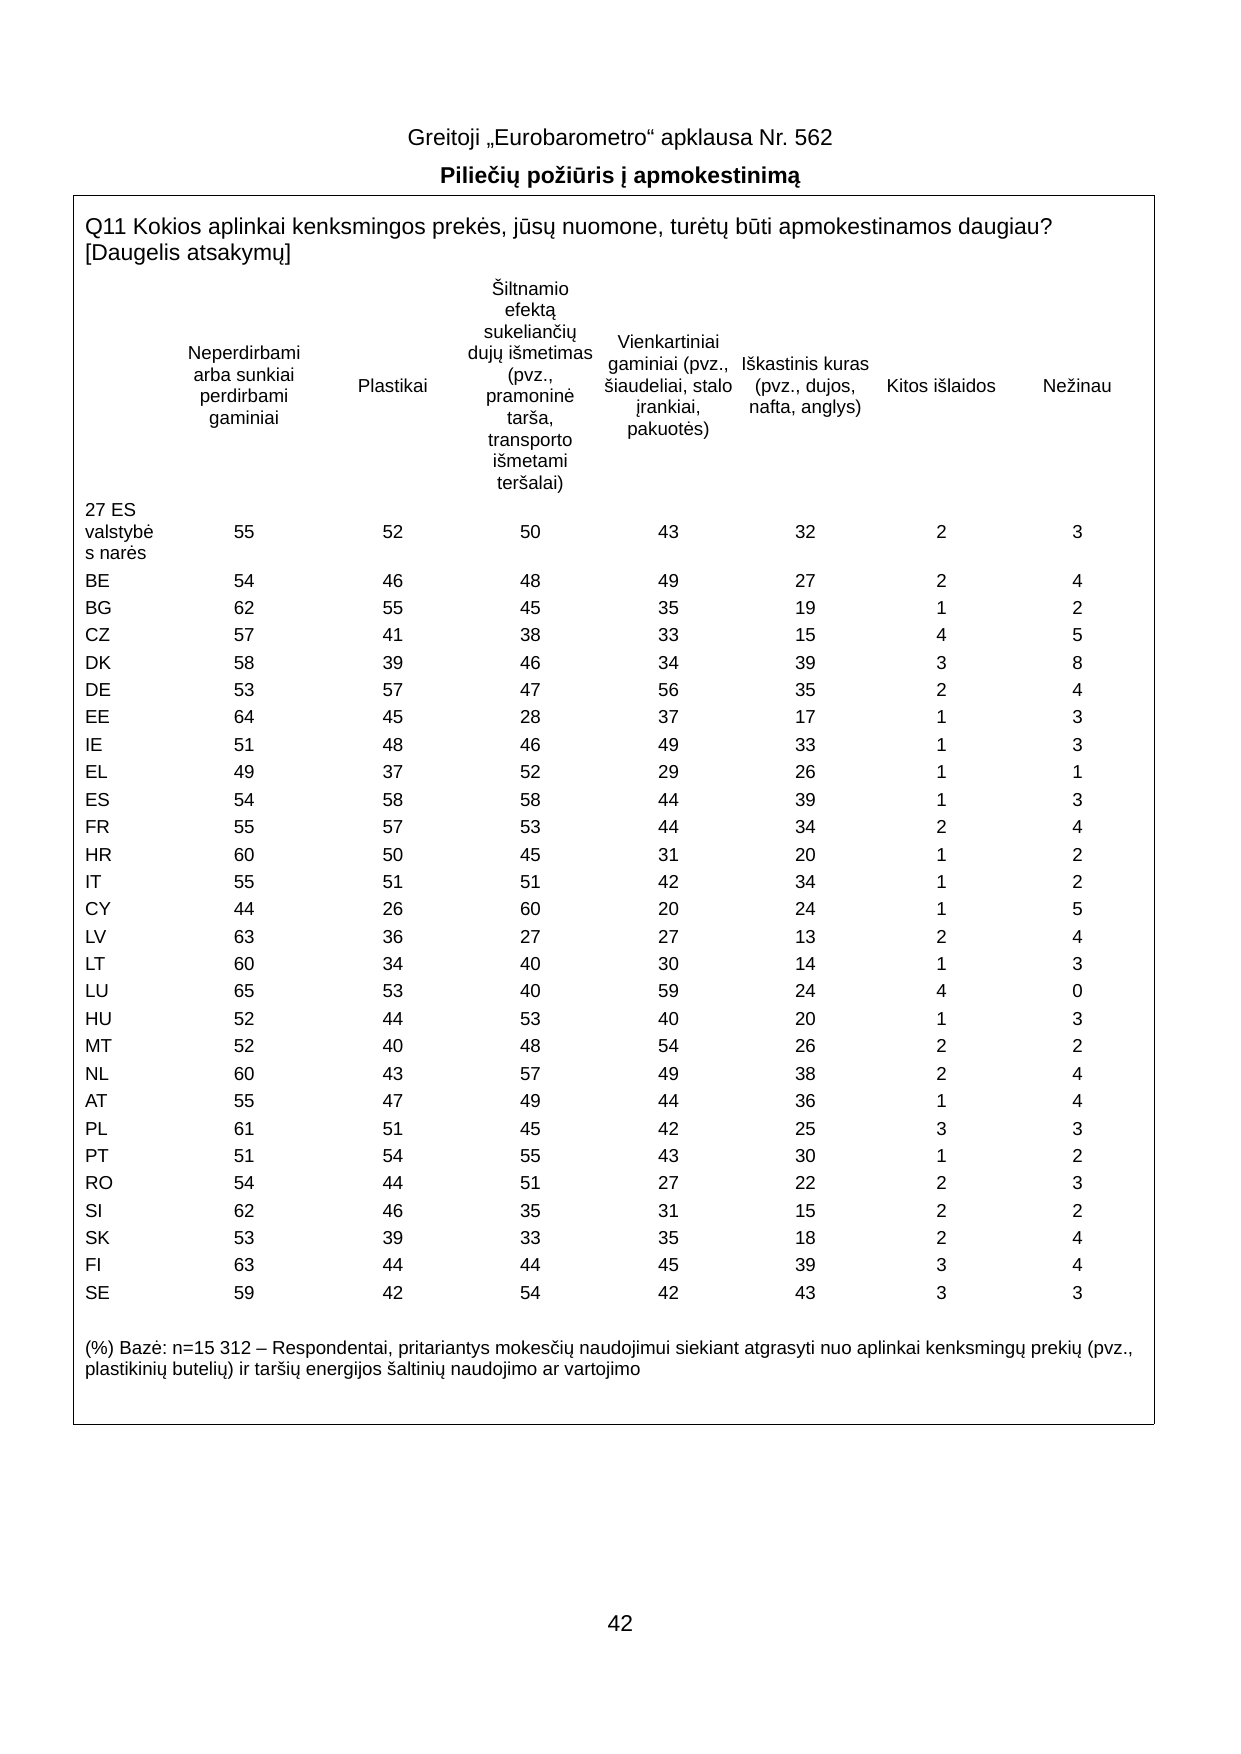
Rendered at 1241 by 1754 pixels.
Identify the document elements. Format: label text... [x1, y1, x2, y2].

table_cell 3 [873, 1279, 1009, 1306]
table_cell 42 [324, 1279, 461, 1306]
table_cell LV [82, 923, 163, 950]
table_cell 55 [461, 1142, 599, 1169]
table_cell LU [82, 978, 163, 1005]
table_cell 54 [164, 566, 324, 594]
table_cell 46 [324, 1197, 461, 1224]
table_cell 3 [1009, 1005, 1145, 1032]
table_cell 25 [737, 1114, 873, 1142]
table_cell 14 [737, 950, 873, 977]
table_cell [164, 1306, 324, 1333]
table_cell 62 [164, 1197, 324, 1224]
table_cell 55 [164, 813, 324, 840]
table_cell 34 [324, 950, 461, 977]
table_cell PT [82, 1142, 163, 1169]
table_cell EL [82, 758, 163, 786]
table_cell 49 [164, 758, 324, 786]
table_cell [82, 1306, 163, 1333]
table_cell 46 [461, 731, 599, 758]
table_cell 51 [164, 731, 324, 758]
table_cell 3 [1009, 1114, 1145, 1142]
table_cell 4 [1009, 813, 1145, 840]
table_cell 36 [324, 923, 461, 950]
table_cell CZ [82, 621, 163, 649]
table_cell 36 [737, 1087, 873, 1114]
table_cell 5 [1009, 621, 1145, 649]
table_cell 51 [461, 1169, 599, 1197]
table_cell 46 [324, 566, 461, 594]
table_cell 5 [1009, 895, 1145, 923]
table_cell 33 [737, 731, 873, 758]
table_cell 44 [164, 895, 324, 923]
table_cell 3 [1009, 950, 1145, 977]
table_cell 54 [164, 1169, 324, 1197]
table_cell 42 [599, 1279, 737, 1306]
table_cell 65 [164, 978, 324, 1005]
table_cell 39 [737, 649, 873, 676]
table_cell 4 [1009, 566, 1145, 594]
table_cell 3 [1009, 1169, 1145, 1197]
table_cell 50 [324, 840, 461, 868]
table_cell 44 [599, 1087, 737, 1114]
table_cell 55 [164, 1087, 324, 1114]
table_cell 51 [461, 868, 599, 895]
table_cell 4 [1009, 1060, 1145, 1087]
table_cell 49 [461, 1087, 599, 1114]
table_cell 2 [1009, 840, 1145, 868]
table_cell 51 [164, 1142, 324, 1169]
table_cell 18 [737, 1224, 873, 1251]
table_cell 51 [324, 1114, 461, 1142]
table_cell 0 [1009, 978, 1145, 1005]
table_cell 4 [873, 978, 1009, 1005]
table_cell 34 [737, 868, 873, 895]
table_cell [1009, 1306, 1145, 1333]
table_cell 41 [324, 621, 461, 649]
table_cell 27 [737, 566, 873, 594]
table_cell FI [82, 1251, 163, 1279]
table_cell SE [82, 1279, 163, 1306]
table_cell 2 [873, 1060, 1009, 1087]
table_cell 63 [164, 1251, 324, 1279]
table_cell 2 [1009, 594, 1145, 621]
table_cell 1 [873, 1087, 1009, 1114]
table_cell 1 [873, 786, 1009, 813]
table_cell 39 [737, 786, 873, 813]
table_cell 43 [737, 1279, 873, 1306]
table_cell 4 [1009, 676, 1145, 703]
table_cell 19 [737, 594, 873, 621]
table_cell 44 [461, 1251, 599, 1279]
table_cell SI [82, 1197, 163, 1224]
table_cell [737, 1306, 873, 1333]
table_cell 53 [164, 676, 324, 703]
table_cell 1 [873, 868, 1009, 895]
table_cell 52 [324, 496, 461, 566]
table_cell 48 [461, 566, 599, 594]
table_cell 2 [1009, 1142, 1145, 1169]
table_cell 43 [324, 1060, 461, 1087]
table_cell 30 [599, 950, 737, 977]
table_cell 45 [324, 704, 461, 731]
table_cell DE [82, 676, 163, 703]
table_cell 35 [599, 1224, 737, 1251]
table_cell AT [82, 1087, 163, 1114]
table_cell 27 [599, 923, 737, 950]
table_cell 43 [599, 1142, 737, 1169]
table_cell 22 [737, 1169, 873, 1197]
table_cell Neperdirbami arba sunkiai perdirbami gaminiai [164, 275, 324, 496]
table_cell 34 [599, 649, 737, 676]
table_cell 59 [164, 1279, 324, 1306]
table_cell 2 [873, 1032, 1009, 1059]
table_cell 8 [1009, 649, 1145, 676]
table_cell 44 [599, 813, 737, 840]
table_cell 33 [599, 621, 737, 649]
table_cell 53 [164, 1224, 324, 1251]
table_cell 40 [324, 1032, 461, 1059]
table_cell 3 [873, 649, 1009, 676]
table_cell [461, 1306, 599, 1333]
table_cell 30 [737, 1142, 873, 1169]
table_cell 2 [873, 1224, 1009, 1251]
table_cell 57 [324, 813, 461, 840]
table_cell 53 [324, 978, 461, 1005]
table_cell 46 [461, 649, 599, 676]
table_cell 27 [599, 1169, 737, 1197]
table_cell 33 [461, 1224, 599, 1251]
table_cell 40 [461, 978, 599, 1005]
table_cell 1 [873, 758, 1009, 786]
table_cell 54 [164, 786, 324, 813]
table_cell LT [82, 950, 163, 977]
table_cell 34 [737, 813, 873, 840]
table_cell FR [82, 813, 163, 840]
table_cell 57 [164, 621, 324, 649]
table_cell IT [82, 868, 163, 895]
table_cell 44 [324, 1169, 461, 1197]
table_cell 57 [461, 1060, 599, 1087]
table_cell 40 [461, 950, 599, 977]
table_cell 44 [324, 1005, 461, 1032]
table_cell 3 [1009, 731, 1145, 758]
table_cell 45 [461, 594, 599, 621]
table_cell NL [82, 1060, 163, 1087]
table_cell 1 [873, 840, 1009, 868]
table_cell 56 [599, 676, 737, 703]
table_cell 42 [599, 1114, 737, 1142]
table_cell 1 [873, 731, 1009, 758]
table_cell 15 [737, 1197, 873, 1224]
table_cell 60 [164, 840, 324, 868]
table_cell 54 [599, 1032, 737, 1059]
table_cell 2 [1009, 1032, 1145, 1059]
table_cell 52 [461, 758, 599, 786]
table_cell 52 [164, 1032, 324, 1059]
table_cell [324, 1306, 461, 1333]
table_cell 51 [324, 868, 461, 895]
table_cell 45 [461, 840, 599, 868]
table_cell Iškastinis kuras (pvz., dujos, nafta, anglys) [737, 275, 873, 496]
table_cell 24 [737, 895, 873, 923]
table_cell 43 [599, 496, 737, 566]
table_cell 26 [324, 895, 461, 923]
table_cell 31 [599, 840, 737, 868]
table_cell 37 [599, 704, 737, 731]
table_cell 39 [324, 1224, 461, 1251]
table_cell DK [82, 649, 163, 676]
table_cell PL [82, 1114, 163, 1142]
table_cell 31 [599, 1197, 737, 1224]
table_cell 61 [164, 1114, 324, 1142]
table_cell 2 [873, 813, 1009, 840]
table_cell RO [82, 1169, 163, 1197]
table_cell 38 [737, 1060, 873, 1087]
table_cell 48 [324, 731, 461, 758]
table_cell 28 [461, 704, 599, 731]
table_cell HU [82, 1005, 163, 1032]
table_cell 2 [873, 676, 1009, 703]
table_cell Šiltnamio efektą sukeliančių dujų išmetimas (pvz., pramoninė tarša, transporto išmetami teršalai) [461, 275, 599, 496]
table_cell 15 [737, 621, 873, 649]
table_cell 20 [599, 895, 737, 923]
table_cell 54 [461, 1279, 599, 1306]
table_cell 29 [599, 758, 737, 786]
table_cell 55 [164, 496, 324, 566]
table_cell 60 [461, 895, 599, 923]
table_cell 58 [324, 786, 461, 813]
table_cell 47 [461, 676, 599, 703]
table_cell 58 [164, 649, 324, 676]
table_cell 2 [873, 1197, 1009, 1224]
table_cell 2 [873, 496, 1009, 566]
table_cell BE [82, 566, 163, 594]
table_cell 58 [461, 786, 599, 813]
table_cell MT [82, 1032, 163, 1059]
table_cell 40 [599, 1005, 737, 1032]
table_cell 20 [737, 840, 873, 868]
table_cell 47 [324, 1087, 461, 1114]
table_cell 27 ES valstybės narės [82, 496, 163, 566]
table_cell 13 [737, 923, 873, 950]
table_cell 27 [461, 923, 599, 950]
table_cell IE [82, 731, 163, 758]
table_cell 49 [599, 1060, 737, 1087]
table_cell 48 [461, 1032, 599, 1059]
table_cell 3 [873, 1251, 1009, 1279]
table_cell 45 [599, 1251, 737, 1279]
table_cell 60 [164, 1060, 324, 1087]
table_cell 60 [164, 950, 324, 977]
table_cell 35 [599, 594, 737, 621]
table_cell 17 [737, 704, 873, 731]
table_cell 1 [1009, 758, 1145, 786]
table_cell Vienkartiniai gaminiai (pvz., šiaudeliai, stalo įrankiai, pakuotės) [599, 275, 737, 496]
table_cell 54 [324, 1142, 461, 1169]
table_cell 4 [1009, 923, 1145, 950]
table_cell 50 [461, 496, 599, 566]
table_cell 1 [873, 1005, 1009, 1032]
table_cell 4 [1009, 1224, 1145, 1251]
table_cell 45 [461, 1114, 599, 1142]
table_cell ES [82, 786, 163, 813]
table_cell 35 [461, 1197, 599, 1224]
table_cell 1 [873, 704, 1009, 731]
table_cell 3 [1009, 1279, 1145, 1306]
table_cell 2 [1009, 868, 1145, 895]
table_cell 1 [873, 1142, 1009, 1169]
table_cell 49 [599, 566, 737, 594]
table_cell 20 [737, 1005, 873, 1032]
table_cell 3 [1009, 704, 1145, 731]
table_cell 4 [1009, 1087, 1145, 1114]
table_cell 62 [164, 594, 324, 621]
table_cell 3 [1009, 786, 1145, 813]
table_cell Kitos išlaidos [873, 275, 1009, 496]
table_cell 35 [737, 676, 873, 703]
table_cell HR [82, 840, 163, 868]
table_cell 3 [1009, 496, 1145, 566]
table_cell 55 [324, 594, 461, 621]
table_cell EE [82, 704, 163, 731]
table_cell 2 [873, 923, 1009, 950]
table_cell 53 [461, 1005, 599, 1032]
table_cell 1 [873, 594, 1009, 621]
table_cell 57 [324, 676, 461, 703]
table_cell 39 [324, 649, 461, 676]
table_cell 59 [599, 978, 737, 1005]
table_cell 26 [737, 1032, 873, 1059]
table_cell 2 [873, 1169, 1009, 1197]
table_cell [82, 275, 163, 496]
table_cell 2 [1009, 1197, 1145, 1224]
table_cell 4 [1009, 1251, 1145, 1279]
table_header Q11 Kokios aplinkai kenksmingos prekės, jūsų nuomone, turėtų būti apmokestinamos daugiau? [Daugelis atsakymų] [82, 204, 1145, 274]
table_cell CY [82, 895, 163, 923]
table_cell 24 [737, 978, 873, 1005]
table_cell BG [82, 594, 163, 621]
table_cell Nežinau [1009, 275, 1145, 496]
table_cell Plastikai [324, 275, 461, 496]
table_cell 63 [164, 923, 324, 950]
table_cell SK [82, 1224, 163, 1251]
table_cell 64 [164, 704, 324, 731]
table_cell 1 [873, 895, 1009, 923]
table_cell 42 [599, 868, 737, 895]
table_cell 32 [737, 496, 873, 566]
table_cell [599, 1306, 737, 1333]
table_cell (%) Bazė: n=15 312 – Respondentai, pritariantys mokesčių naudojimui siekiant atgrasyti nuo aplinkai kenksmingų prekių (pvz., plastikinių butelių) ir taršių energijos šaltinių naudojimo ar vartojimo [82, 1334, 1145, 1382]
table_cell 4 [873, 621, 1009, 649]
table_cell 49 [599, 731, 737, 758]
table_cell 38 [461, 621, 599, 649]
table_cell 3 [873, 1114, 1009, 1142]
table_cell 2 [873, 566, 1009, 594]
table_cell [873, 1306, 1009, 1333]
table_cell 44 [324, 1251, 461, 1279]
table_cell 1 [873, 950, 1009, 977]
table_cell 53 [461, 813, 599, 840]
table_cell 37 [324, 758, 461, 786]
table_cell 39 [737, 1251, 873, 1279]
table_cell 55 [164, 868, 324, 895]
table_cell 44 [599, 786, 737, 813]
table_cell 52 [164, 1005, 324, 1032]
table_cell 26 [737, 758, 873, 786]
